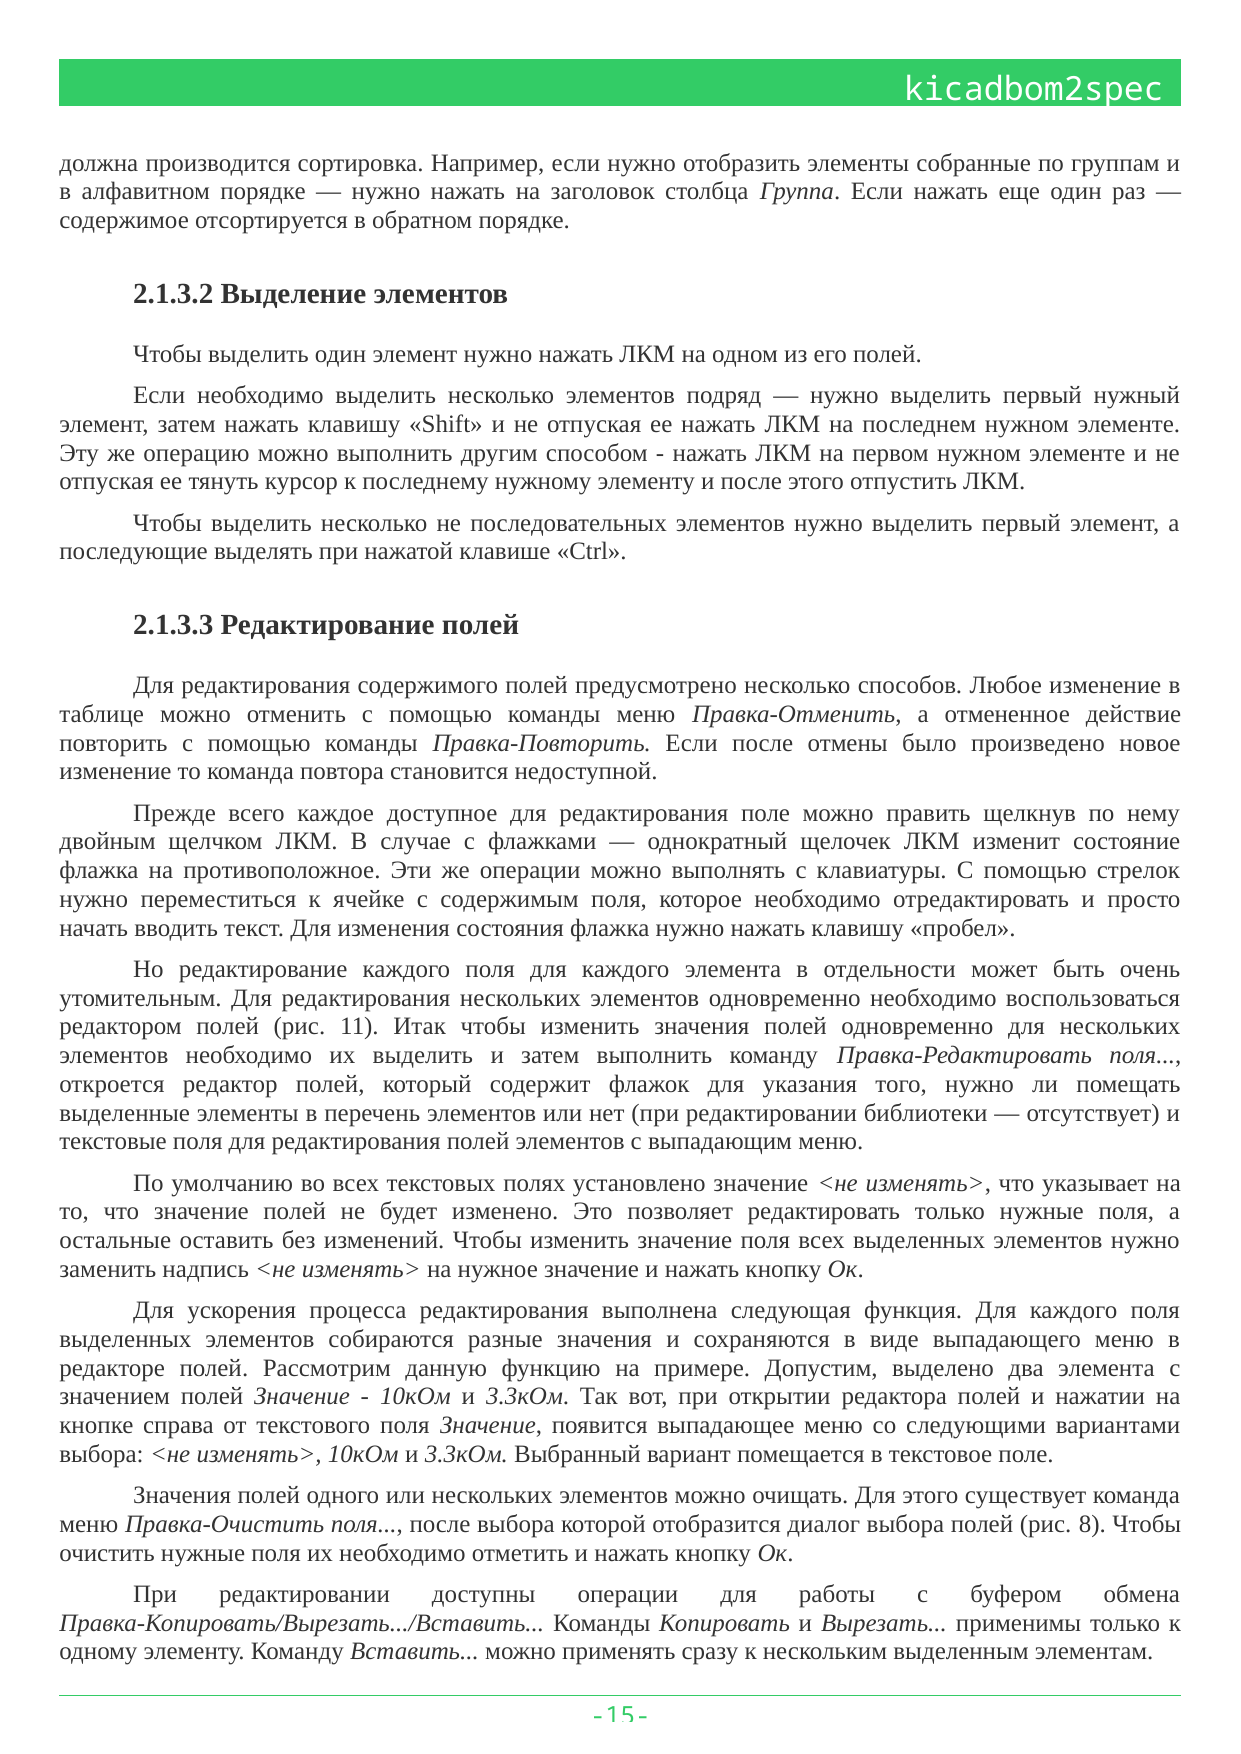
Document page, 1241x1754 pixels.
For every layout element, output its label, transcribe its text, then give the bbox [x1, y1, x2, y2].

text По умолчанию во всех текстовых полях установлено значение <не изменять>, что указывает на то, что значение полей не будет изменено. Это позволяет редактировать только нужные поля, а остальные оставить без изменений. Чтобы изменить значение поля всех выделенных элементов нужно заменить надпись <не изменять> на нужное значение и нажать кнопку Ок. [59, 1168, 1181, 1283]
subtitle 2.1.3.3 Редактирование полей [133, 607, 1181, 641]
text Чтобы выделить один элемент нужно нажать ЛКМ на одном из его полей. [59, 339, 1181, 368]
subtitle 2.1.3.2 Выделение элементов [133, 276, 1181, 309]
text должна производится сортировка. Например, если нужно отобразить элементы собранные по группам и в алфавитном порядке — нужно нажать на заголовок столбца Группа. Если нажать еще один раз — содержимое отсортируется в обратном порядке. [59, 148, 1181, 234]
text При редактировании доступны операции для работы с буфером обмена Правка-Копировать/Вырезать.../Вставить... Команды Копировать и Вырезать... применимы только к одному элементу. Команду Вставить... можно применять сразу к нескольким выделенным элементам. [59, 1579, 1181, 1665]
text Чтобы выделить несколько не последовательных элементов нужно выделить первый элемент, а последующие выделять при нажатой клавише «Ctrl». [59, 508, 1181, 565]
text Прежде всего каждое доступное для редактирования поле можно править щелкнув по нему двойным щелчком ЛКМ. В случае с флажками — однократный щелочек ЛКМ изменит состояние флажка на противоположное. Эти же операции можно выполнять с клавиатуры. С помощью стрелок нужно переместиться к ячейке с содержимым поля, которое необходимо отредактировать и просто начать вводить текст. Для изменения состояния флажка нужно нажать клавишу «пробел». [59, 798, 1181, 941]
text Для ускорения процесса редактирования выполнена следующая функция. Для каждого поля выделенных элементов собираются разные значения и сохраняются в виде выпадающего меню в редакторе полей. Рассмотрим данную функцию на примере. Допустим, выделено два элемента с значением полей Значение - 10кОм и 3.3кОм. Так вот, при открытии редактора полей и нажатии на кнопке справа от текстового поля Значение, появится выпадающее меню со следующими вариантами выбора: <не изменять>, 10кОм и 3.3кОм. Выбранный вариант помещается в текстовое поле. [59, 1295, 1181, 1468]
text Если необходимо выделить несколько элементов подряд — нужно выделить первый нужный элемент, затем нажать клавишу «Shift» и не отпуская ее нажать ЛКМ на последнем нужном элементе. Эту же операцию можно выполнить другим способом - нажать ЛКМ на первом нужном элементе и не отпуская ее тянуть курсор к последнему нужному элементу и после этого отпустить ЛКМ. [59, 380, 1181, 495]
text Для редактирования содержимого полей предусмотрено несколько способов. Любое изменение в таблице можно отменить с помощью команды меню Правка-Отменить, а отмененное действие повторить с помощью команды Правка-Повторить. Если после отмены было произведено новое изменение то команда повтора становится недоступной. [59, 670, 1181, 785]
text Но редактирование каждого поля для каждого элемента в отдельности может быть очень утомительным. Для редактирования нескольких элементов одновременно необходимо воспользоваться редактором полей (рис. 11). Итак чтобы изменить значения полей одновременно для нескольких элементов необходимо их выделить и затем выполнить команду Правка-Редактировать поля..., откроется редактор полей, который содержит флажок для указания того, нужно ли помещать выделенные элементы в перечень элементов или нет (при редактировании библиотеки — отсутствует) и текстовые поля для редактирования полей элементов с выпадающим меню. [59, 954, 1181, 1155]
text Значения полей одного или нескольких элементов можно очищать. Для этого существует команда меню Правка-Очистить поля..., после выбора которой отобразится диалог выбора полей (рис. 8). Чтобы очистить нужные поля их необходимо отметить и нажать кнопку Ок. [59, 1480, 1181, 1566]
